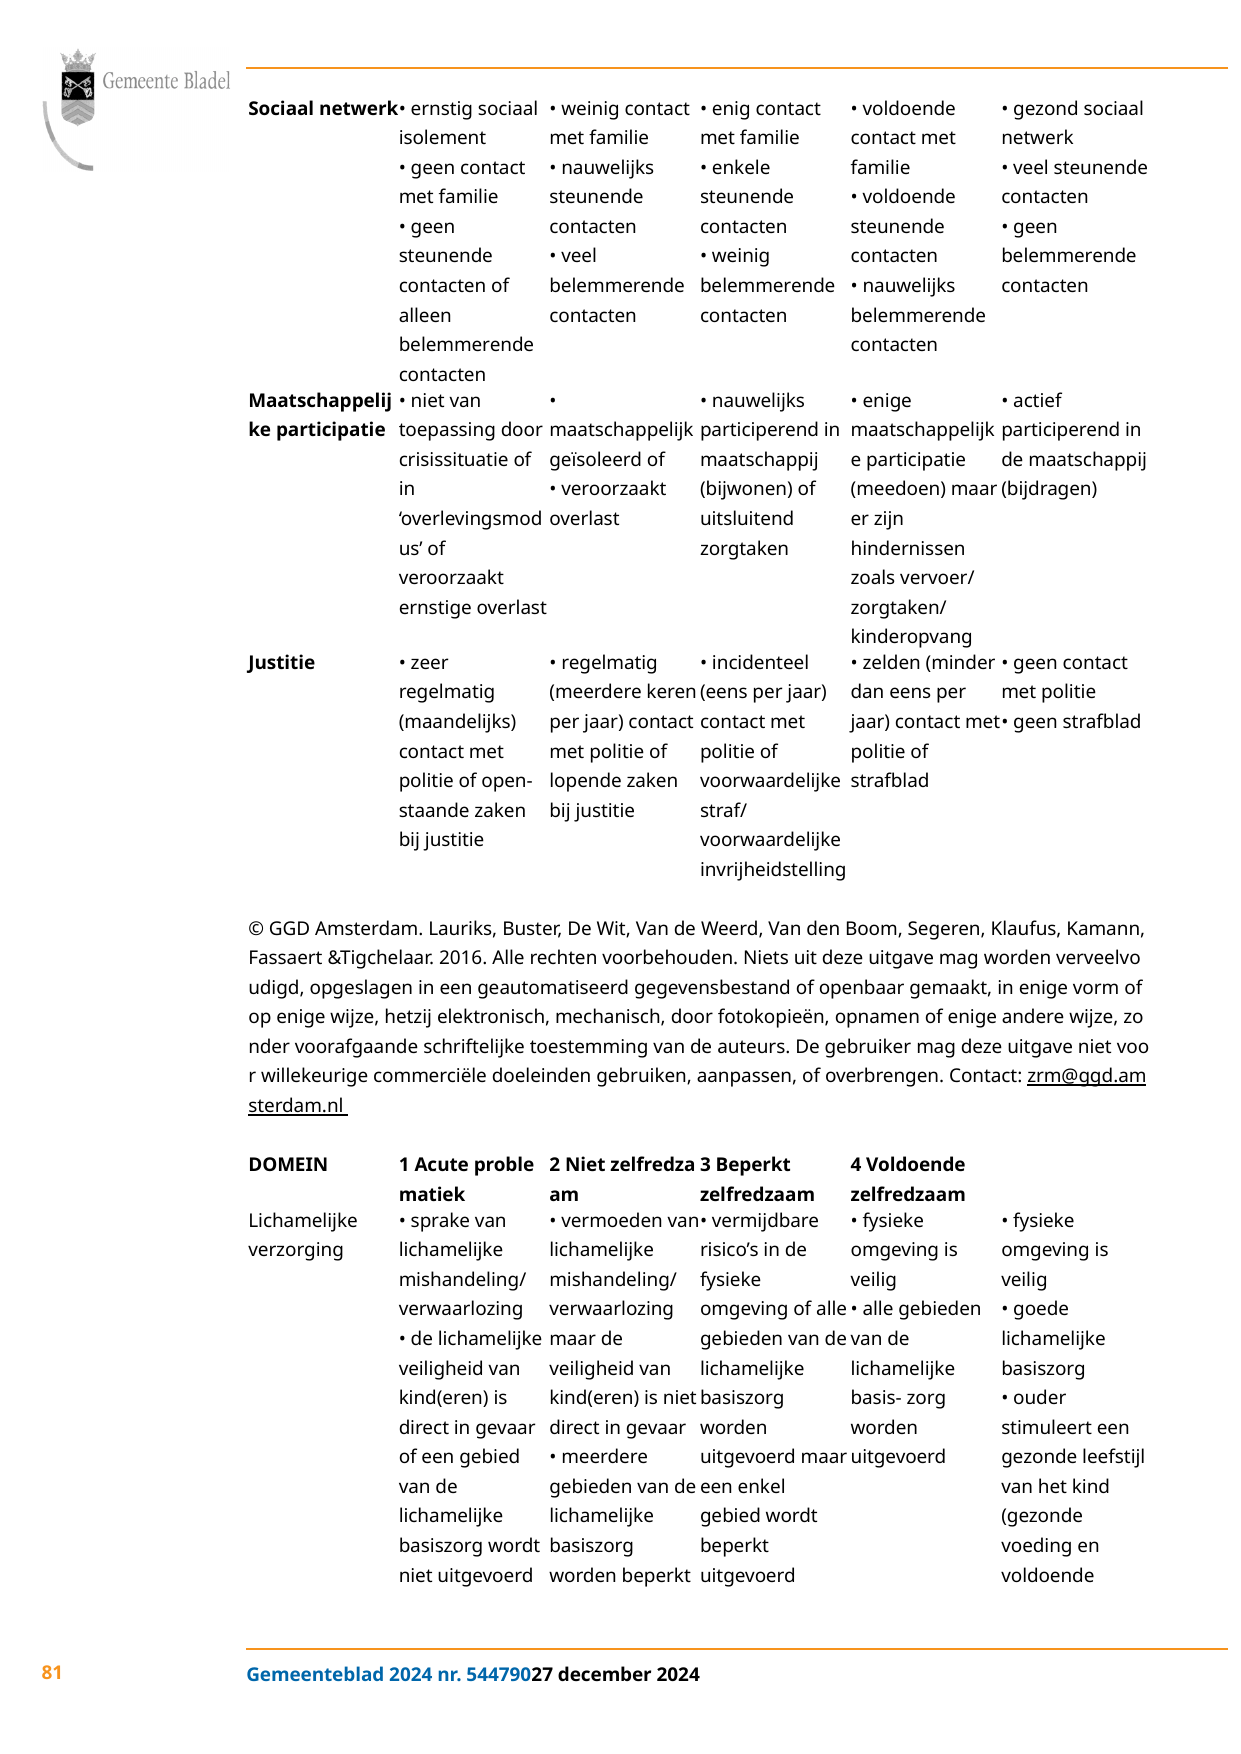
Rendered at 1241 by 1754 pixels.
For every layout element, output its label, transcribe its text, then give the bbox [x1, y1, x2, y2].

table_cell Maatschappelijke participatie [248, 387, 398, 649]
table_cell Justitie [248, 649, 398, 882]
table_cell • sprake van lichamelijke mishandeling/ verwaarlozing • de lichamelijke veiligheid van kind(eren) is direct in gevaar of een gebied van de lichamelijke basiszorg wordt niet uitgevoerd [399, 1207, 549, 1588]
table_cell • gezond sociaal netwerk • veel steunende contacten • geen belemmerende contacten [1001, 95, 1152, 387]
table_header 1 Acute problematiek [399, 1152, 549, 1207]
table_cell • nauwelijks participerend in maatschappij (bijwonen) of uitsluitend zorgtaken [700, 387, 850, 649]
table_cell • ernstig sociaal isolement • geen contact met familie • geen steunende contacten of alleen belemmerende contacten [399, 95, 549, 387]
table_cell • maatschappelijk geïsoleerd of • veroorzaakt overlast [549, 387, 700, 649]
text © GGD Amsterdam. Lauriks, Buster, De Wit, Van de Weerd, Van den Boom, Segeren, Klaufus, Kamann, Fassaert &Tigchelaar. 2016. Alle rechten voorbehouden. Niets uit deze uitgave mag worden verveelvoudigd, opgeslagen in een geautomatiseerd gegevensbestand of openbaar gemaakt, in enige vorm of op enige wijze, hetzij elektronisch, mechanisch, door fotokopieën, opnamen of enige andere wijze, zonder voorafgaande schriftelijke toestemming van de auteurs. De gebruiker mag deze uitgave niet voor willekeurige commerciële doeleinden gebruiken, aanpassen, of overbrengen. Contact: zrm@ggd.amsterdam.nl [248, 915, 1152, 1118]
table_cell • actief participerend in de maatschappij (bijdragen) [1001, 387, 1152, 649]
table_header [1001, 1152, 1152, 1207]
table_cell • fysieke omgeving is veilig • alle gebieden van de lichamelijke basis- zorg worden uitgevoerd [850, 1207, 1001, 1588]
table_cell • vermoeden van lichamelijke mishandeling/ verwaarlozing maar de veiligheid van kind(eren) is niet direct in gevaar • meerdere gebieden van de lichamelijke basiszorg worden beperkt [549, 1207, 700, 1588]
table_cell • weinig contact met familie • nauwelijks steunende contacten • veel belemmerende contacten [549, 95, 700, 387]
table_cell • fysieke omgeving is veilig • goede lichamelijke basiszorg • ouder stimuleert een gezonde leefstijl van het kind (gezonde voeding en voldoende [1001, 1207, 1152, 1588]
table_cell • incidenteel (eens per jaar) contact met politie of voorwaardelijke straf/ voorwaardelijke invrijheidstelling [700, 649, 850, 882]
table_cell • enig contact met familie • enkele steunende contacten • weinig belemmerende contacten [700, 95, 850, 387]
table_cell • voldoende contact met familie • voldoende steunende contacten • nauwelijks belemmerende contacten [850, 95, 1001, 387]
table_header 3 Beperkt zelfredzaam [700, 1152, 850, 1207]
table_header 2 Niet zelfredzaam [549, 1152, 700, 1207]
table_cell • vermijdbare risico’s in de fysieke omgeving of alle gebieden van de lichamelijke basiszorg worden uitgevoerd maar een enkel gebied wordt beperkt uitgevoerd [700, 1207, 850, 1588]
table_cell Sociaal netwerk [248, 95, 398, 387]
table_header 4 Voldoende zelfredzaam [850, 1152, 1001, 1207]
picture [41, 47, 231, 172]
table_cell • niet van toepassing door crisissituatie of in ‘overlevingsmodus’ of veroorzaakt ernstige overlast [399, 387, 549, 649]
table_cell • regelmatig (meerdere keren per jaar) contact met politie of lopende zaken bij justitie [549, 649, 700, 882]
table_cell • zeer regelmatig (maandelijks) contact met politie of open- staande zaken bij justitie [399, 649, 549, 882]
table_cell • enige maatschappelijke participatie (meedoen) maar er zijn hindernissen zoals vervoer/ zorgtaken/ kinderopvang [850, 387, 1001, 649]
table_header DOMEIN [248, 1152, 398, 1207]
table_cell • geen contact met politie • geen strafblad [1001, 649, 1152, 882]
table_cell • zelden (minder dan eens per jaar) contact met politie of strafblad [850, 649, 1001, 882]
table_cell Lichamelijke verzorging [248, 1207, 398, 1588]
